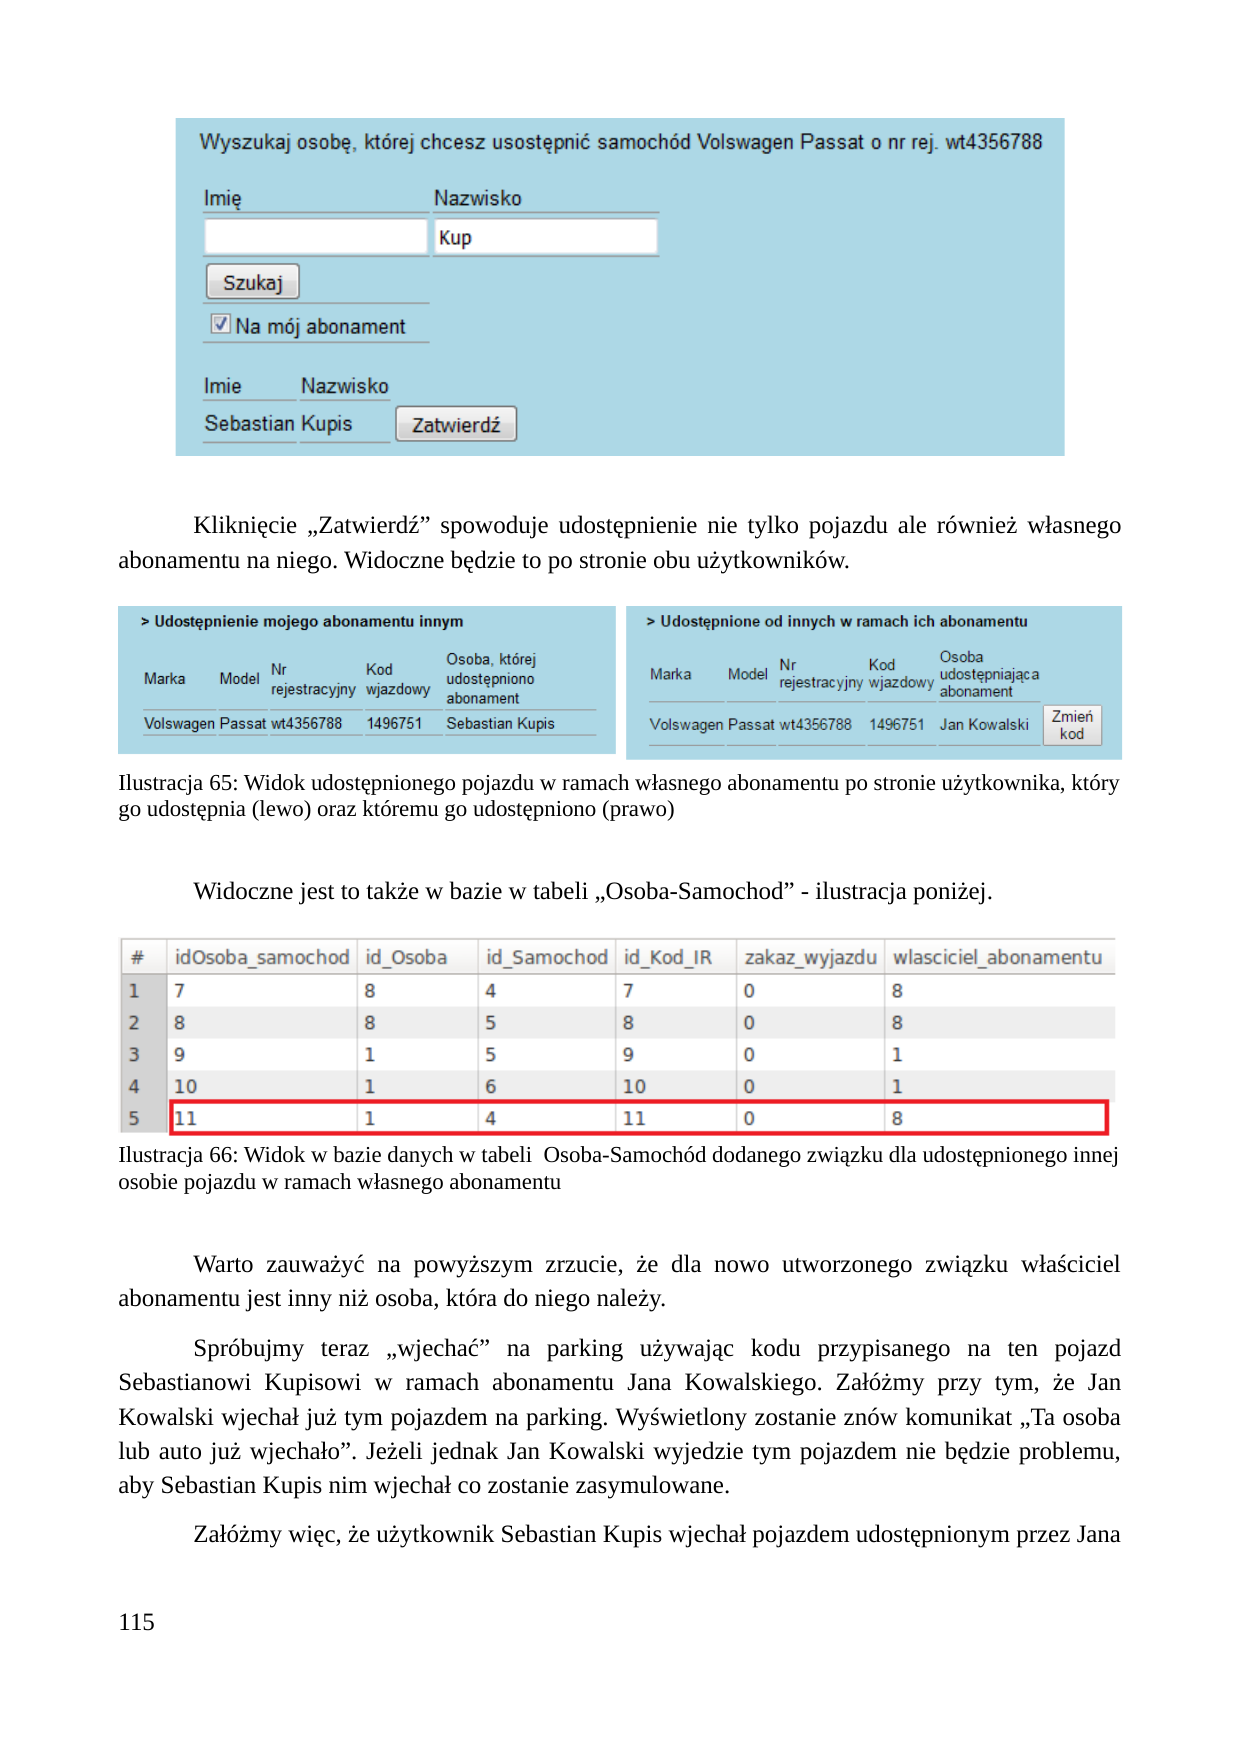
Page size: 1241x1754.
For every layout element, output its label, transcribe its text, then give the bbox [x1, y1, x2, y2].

text Ilustracja 66: Widok w bazie danych w tabeli Osoba-Samochód dodanego związku dla udostępnionego innej osobie pojazdu w ramach własnego abonamentu [118, 1142, 1122, 1194]
text Widoczne jest to także w bazie w tabeli „Osoba-Samochod” - ilustracja poniżej. [118, 876, 1122, 905]
text Ilustracja 65: Widok udostępnionego pojazdu w ramach własnego abonamentu po stronie użytkownika, który go udostępnia (lewo) oraz któremu go udostępniono (prawo) [118, 769, 1122, 821]
text Spróbujmy teraz „wjechać” na parking używając kodu przypisanego na ten pojazd Sebastianowi Kupisowi w ramach abonamentu Jana Kowalskiego. Załóżmy przy tym, że Jan Kowalski wjechał już tym pojazdem na parking. Wyświetlony zostanie znów komunikat „Ta osoba lub auto już wjechało”. Jeżeli jednak Jan Kowalski wyjedzie tym pojazdem nie będzie problemu, aby Sebastian Kupis nim wjechał co zostanie zasymulowane. [118, 1333, 1122, 1499]
picture [118, 937, 1123, 1142]
picture [118, 606, 1123, 769]
picture [175, 118, 1065, 456]
text Załóżmy więc, że użytkownik Sebastian Kupis wjechał pojazdem udostępnionym przez Jana [118, 1519, 1122, 1548]
text Warto zauważyć na powyższym zrzucie, że dla nowo utworzonego związku właściciel abonamentu jest inny niż osoba, która do niego należy. [118, 1249, 1122, 1312]
text Kliknięcie „Zatwierdź” spowoduje udostępnienie nie tylko pojazdu ale również własnego abonamentu na niego. Widoczne będzie to po stronie obu użytkowników. [118, 510, 1122, 574]
